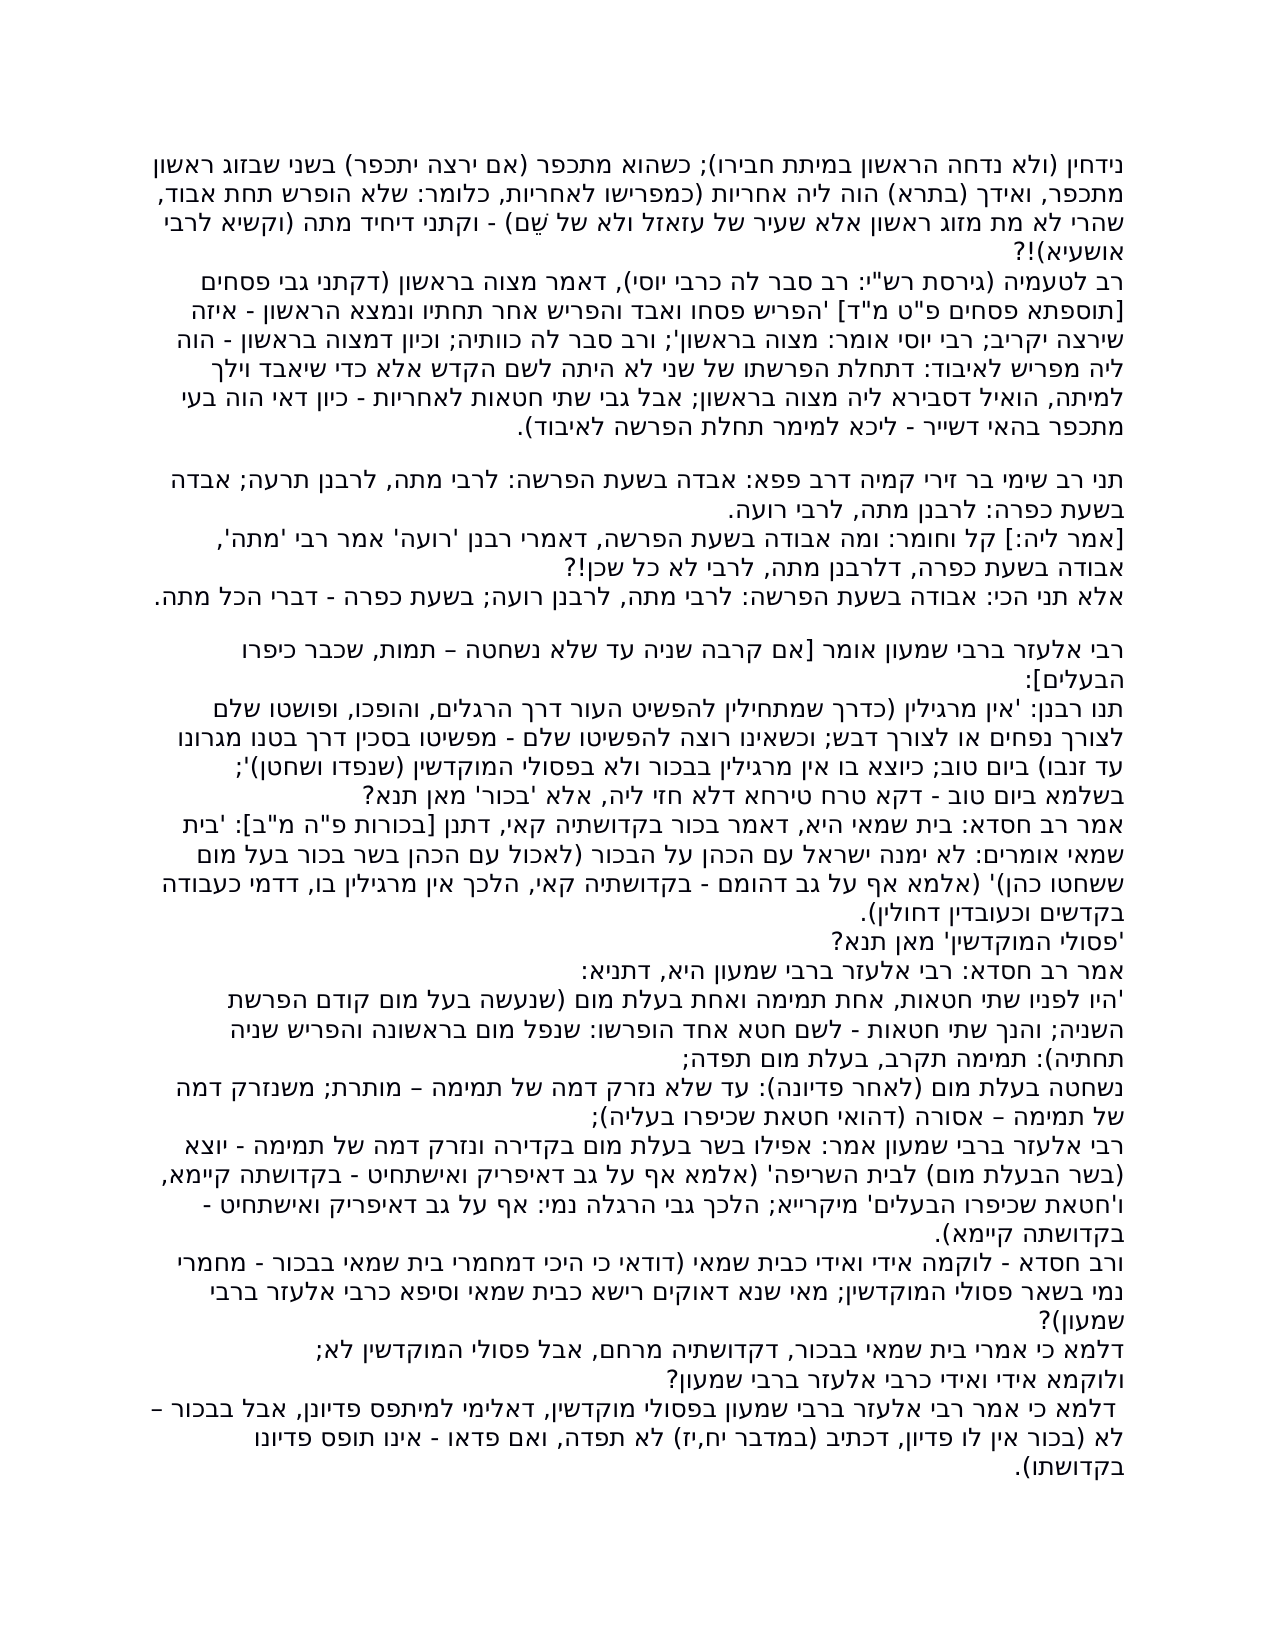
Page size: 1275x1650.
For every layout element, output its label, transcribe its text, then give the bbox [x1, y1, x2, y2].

text אמר רב חסדא: רבי אלעזר ברבי שמעון היא, דתניא: [150, 956, 1125, 986]
text אלא תני הכי: אבודה בשעת הפרשה: לרבי מתה, לרבנן רועה; בשעת כפרה - דברי הכל מתה. [150, 582, 1125, 612]
text רב לטעמיה (גירסת רש"י: רב סבר לה כרבי יוסי), דאמר מצוה בראשון (דקתני גבי פסחים [תוספתא פסחים פ"ט מ"ד] 'הפריש פסחו ואבד והפריש אחר תחתיו ונמצא הראשון - איזה שירצה יקריב; רבי יוסי אומר: מצוה בראשון'; ורב סבר לה כוותיה; וכיון דמצוה בראשון - הוה ליה מפריש לאיבוד: דתחלת הפרשתו של שני לא היתה לשם הקדש אלא כדי שיאבד וילך למיתה, הואיל דסבירא ליה מצוה בראשון; אבל גבי שתי חטאות לאחריות - כיון דאי הוה בעי מתכפר בהאי דשייר - ליכא למימר תחלת הפרשה לאיבוד). [150, 267, 1125, 442]
text ורב חסדא - לוקמה אידי ואידי כבית שמאי (דודאי כי היכי דמחמרי בית שמאי בבכור - מחמרי נמי בשאר פסולי המוקדשין; מאי שנא דאוקים רישא כבית שמאי וסיפא כרבי אלעזר ברבי שמעון)? [150, 1248, 1125, 1336]
text תני רב שימי בר זירי קמיה דרב פפא: אבדה בשעת הפרשה: לרבי מתה, לרבנן תרעה; אבדה בשעת כפרה: לרבנן מתה, לרבי רועה. [150, 466, 1125, 524]
text דלמא כי אמר רבי אלעזר ברבי שמעון בפסולי מוקדשין, דאלימי למיתפס פדיונן, אבל בבכור – לא (בכור אין לו פדיון, דכתיב (במדבר יח,יז) לא תפדה, ואם פדאו - אינו תופס פדיונו בקדושתו). [150, 1394, 1125, 1481]
text אמר רב חסדא: בית שמאי היא, דאמר בכור בקדושתיה קאי, דתנן [בכורות פ"ה מ"ב]: 'בית שמאי אומרים: לא ימנה ישראל עם הכהן על הבכור (לאכול עם הכהן בשר בכור בעל מום ששחטו כהן)' (אלמא אף על גב דהומם - בקדושתיה קאי, הלכך אין מרגילין בו, דדמי כעבודה בקדשים וכעובדין דחולין). [150, 811, 1125, 927]
text נשחטה בעלת מום (לאחר פדיונה): עד שלא נזרק דמה של תמימה – מותרת; משנזרק דמה של תמימה – אסורה (דהואי חטאת שכיפרו בעליה); [150, 1073, 1125, 1131]
text ולוקמא אידי ואידי כרבי אלעזר ברבי שמעון? [150, 1365, 1125, 1394]
text נידחין (ולא נדחה הראשון במיתת חבירו); כשהוא מתכפר (אם ירצה יתכפר) בשני שבזוג ראשון מתכפר, ואידך (בתרא) הוה ליה אחריות (כמפרישו לאחריות, כלומר: שלא הופרש תחת אבוד, שהרי לא מת מזוג ראשון אלא שעיר של עזאזל ולא של שֵׁם) - וקתני דיחיד מתה (וקשיא לרבי אושעיא)!? [150, 150, 1125, 267]
text 'היו לפניו שתי חטאות, אחת תמימה ואחת בעלת מום (שנעשה בעל מום קודם הפרשת השניה; והנך שתי חטאות - לשם חטא אחד הופרשו: שנפל מום בראשונה והפריש שניה תחתיה): תמימה תקרב, בעלת מום תפדה; [150, 986, 1125, 1073]
text 'פסולי המוקדשין' מאן תנא? [150, 927, 1125, 956]
text [אמר ליה:] קל וחומר: ומה אבודה בשעת הפרשה, דאמרי רבנן 'רועה' אמר רבי 'מתה', אבודה בשעת כפרה, דלרבנן מתה, לרבי לא כל שכן!? [150, 524, 1125, 582]
text רבי אלעזר ברבי שמעון אמר: אפילו בשר בעלת מום בקדירה ונזרק דמה של תמימה - יוצא (בשר הבעלת מום) לבית השריפה' (אלמא אף על גב דאיפריק ואישתחיט - בקדושתה קיימא, ו'חטאת שכיפרו הבעלים' מיקרייא; הלכך גבי הרגלה נמי: אף על גב דאיפריק ואישתחיט - בקדושתה קיימא). [150, 1131, 1125, 1248]
text דלמא כי אמרי בית שמאי בבכור, דקדושתיה מרחם, אבל פסולי המוקדשין לא; [150, 1336, 1125, 1365]
text תנו רבנן: 'אין מרגילין (כדרך שמתחילין להפשיט העור דרך הרגלים, והופכו, ופושטו שלם לצורך נפחים או לצורך דבש; וכשאינו רוצה להפשיטו שלם - מפשיטו בסכין דרך בטנו מגרונו עד זנבו) ביום טוב; כיוצא בו אין מרגילין בבכור ולא בפסולי המוקדשין (שנפדו ושחטן)'; בשלמא ביום טוב - דקא טרח טירחא דלא חזי ליה, אלא 'בכור' מאן תנא? [150, 694, 1125, 811]
text רבי אלעזר ברבי שמעון אומר [אם קרבה שניה עד שלא נשחטה – תמות, שכבר כיפרו הבעלים]: [150, 636, 1125, 694]
